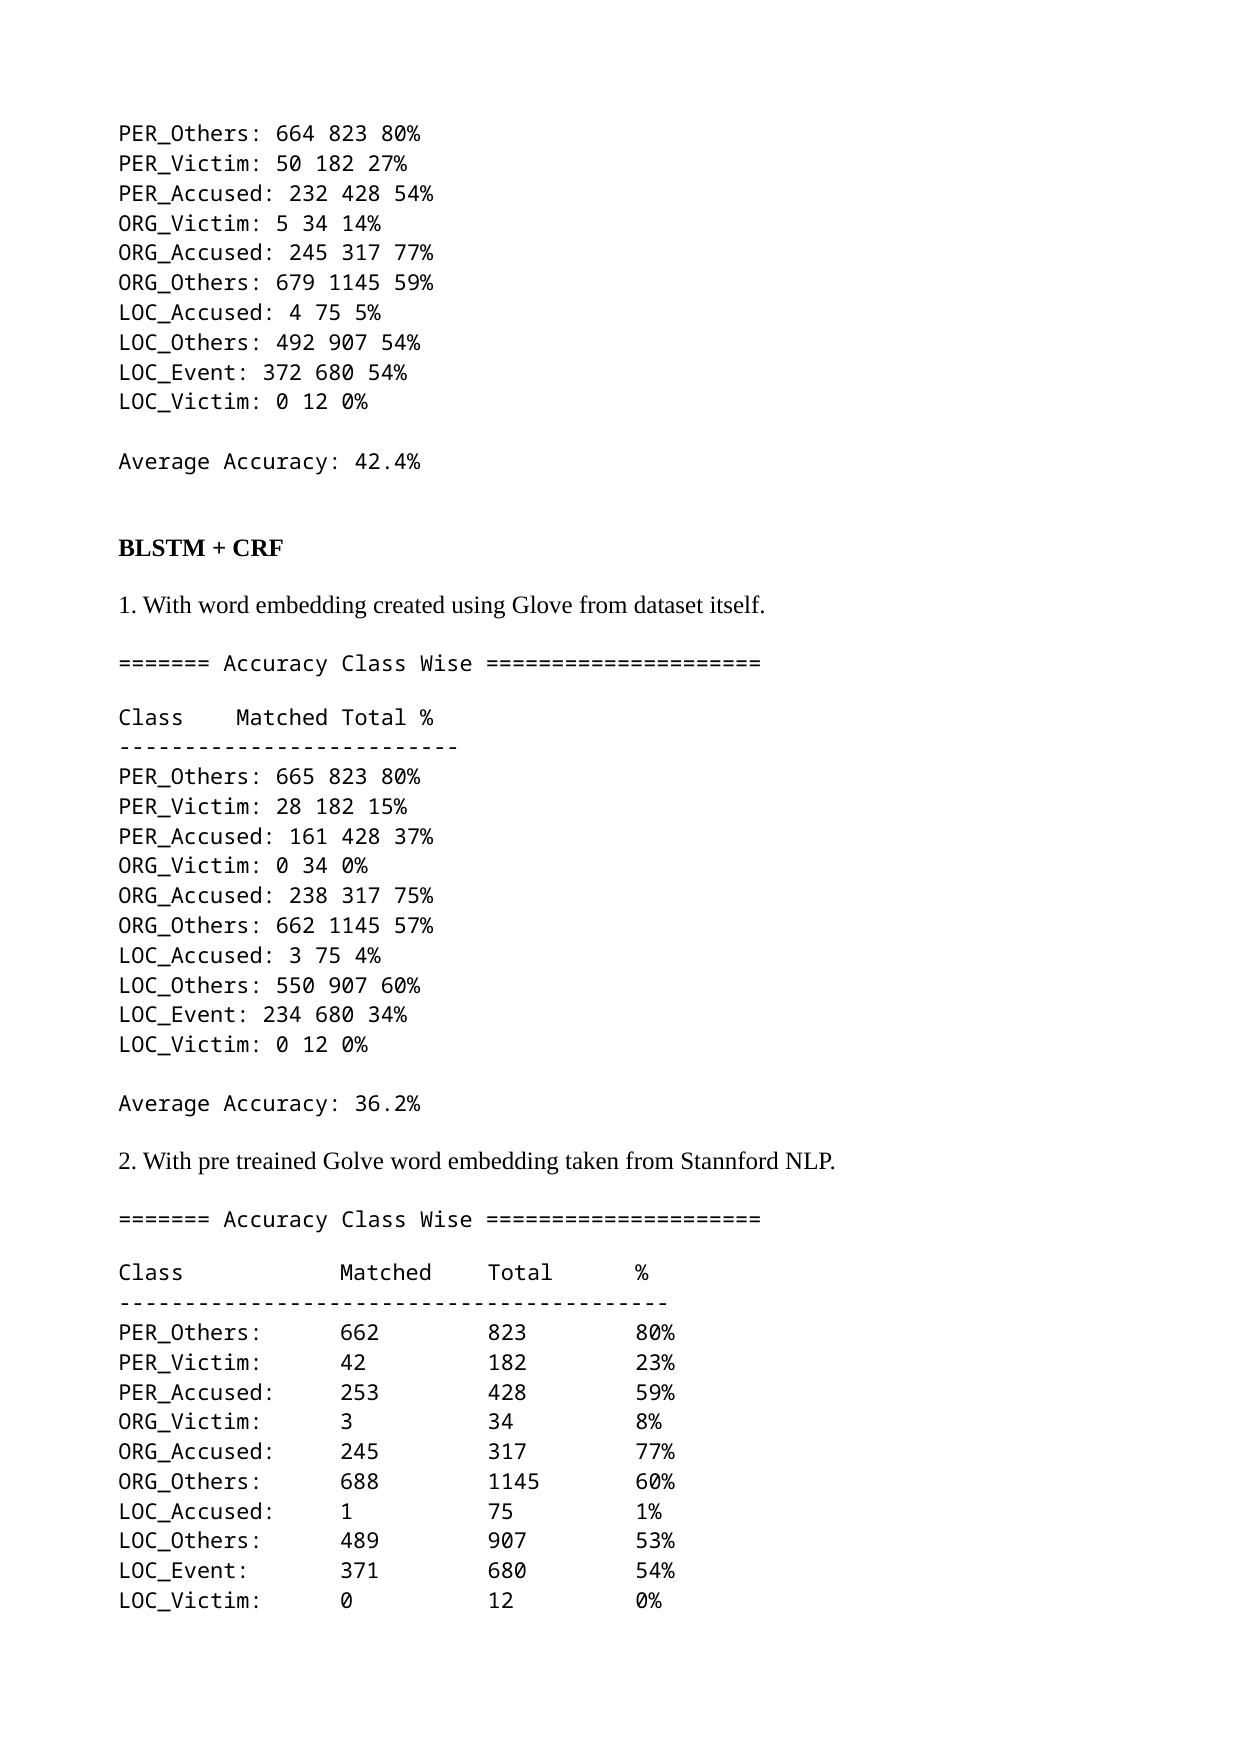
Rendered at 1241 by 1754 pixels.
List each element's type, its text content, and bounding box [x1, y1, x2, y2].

text 1. With word embedding created using Glove from dataset itself. [118, 591, 1122, 619]
text ORG_Accused: 245 317 77% [118, 1436, 1122, 1466]
text Class Matched Total % [118, 1257, 1122, 1287]
text LOC_Others: 550 907 60% [118, 970, 1122, 999]
text LOC_Others: 492 907 54% [118, 327, 1122, 356]
text LOC_Event: 234 680 34% [118, 999, 1122, 1029]
text ORG_Victim: 3 34 8% [118, 1406, 1122, 1436]
text LOC_Accused: 3 75 4% [118, 940, 1122, 970]
text ORG_Victim: 0 34 0% [118, 851, 1122, 880]
text Average Accuracy: 42.4% [118, 446, 1122, 476]
text Class Matched Total % [118, 702, 1122, 731]
text LOC_Event: 371 680 54% [118, 1555, 1122, 1585]
text ======= Accuracy Class Wise ===================== [118, 1204, 1122, 1234]
text LOC_Others: 489 907 53% [118, 1525, 1122, 1555]
text PER_Others: 664 823 80% [118, 118, 1122, 148]
text ORG_Others: 679 1145 59% [118, 267, 1122, 297]
text PER_Accused: 161 428 37% [118, 821, 1122, 851]
text LOC_Victim: 0 12 0% [118, 1585, 1122, 1615]
text BLSTM + CRF [118, 533, 1122, 562]
text LOC_Event: 372 680 54% [118, 356, 1122, 386]
text ORG_Others: 662 1145 57% [118, 910, 1122, 940]
text 2. With pre treained Golve word embedding taken from Stannford NLP. [118, 1146, 1122, 1175]
text PER_Victim: 50 182 27% [118, 148, 1122, 178]
text ======= Accuracy Class Wise ===================== [118, 648, 1122, 678]
text ------------------------------------------ [118, 1287, 1122, 1317]
text PER_Victim: 28 182 15% [118, 791, 1122, 821]
text PER_Accused: 232 428 54% [118, 178, 1122, 207]
text PER_Others: 662 823 80% [118, 1317, 1122, 1347]
text LOC_Accused: 4 75 5% [118, 297, 1122, 327]
text Average Accuracy: 36.2% [118, 1088, 1122, 1118]
text LOC_Victim: 0 12 0% [118, 386, 1122, 416]
text ORG_Victim: 5 34 14% [118, 207, 1122, 237]
text ORG_Accused: 238 317 75% [118, 880, 1122, 910]
text ORG_Accused: 245 317 77% [118, 237, 1122, 267]
text PER_Victim: 42 182 23% [118, 1347, 1122, 1376]
text LOC_Victim: 0 12 0% [118, 1029, 1122, 1059]
text PER_Others: 665 823 80% [118, 761, 1122, 791]
text -------------------------- [118, 731, 1122, 761]
text ORG_Others: 688 1145 60% [118, 1466, 1122, 1496]
text PER_Accused: 253 428 59% [118, 1376, 1122, 1406]
text LOC_Accused: 1 75 1% [118, 1496, 1122, 1525]
